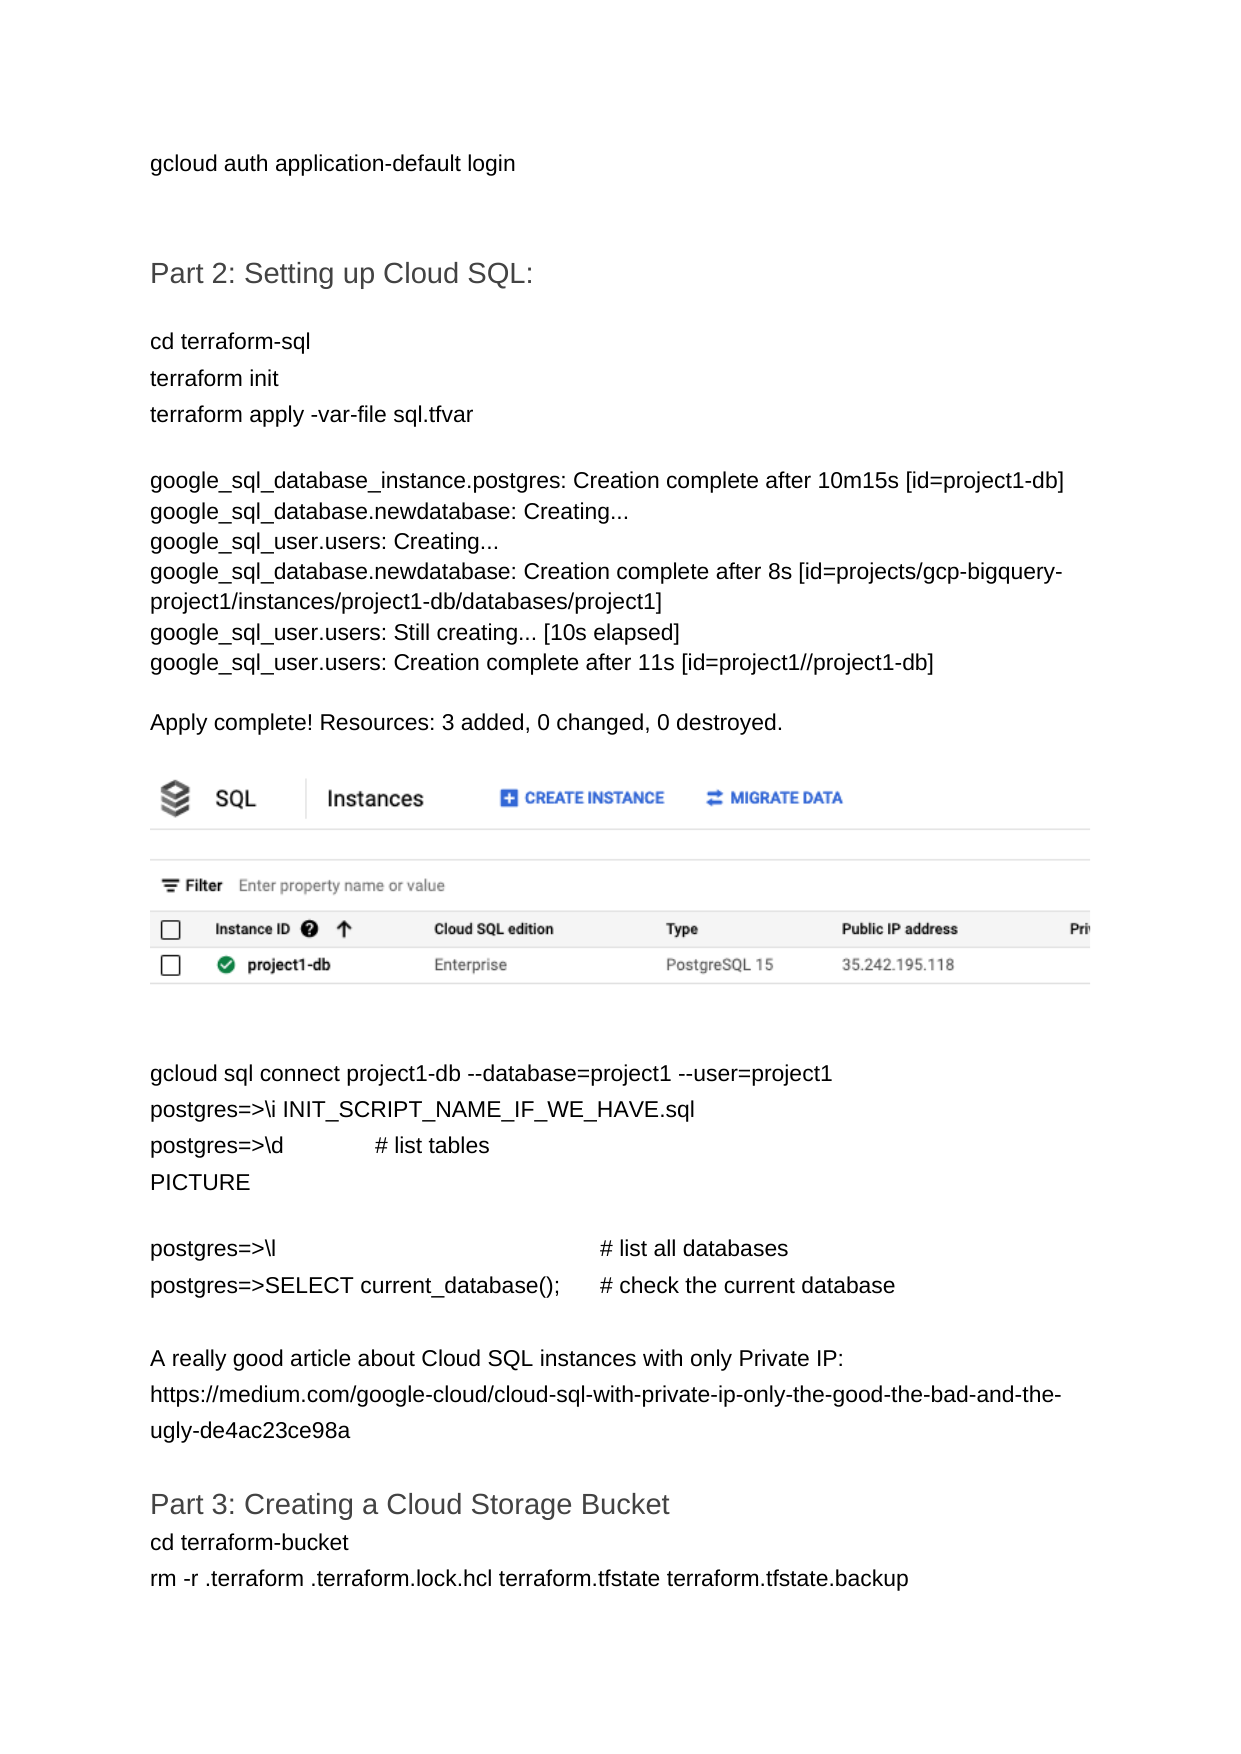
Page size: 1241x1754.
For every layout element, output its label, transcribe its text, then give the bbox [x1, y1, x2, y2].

text google_sql_user.users: Creation complete after 11s [id=project1//project1-db] [150, 649, 1090, 675]
text A really good article about Cloud SQL instances with only Private IP: [150, 1344, 1090, 1371]
text rm -r .terraform .terraform.lock.hcl terraform.tfstate terraform.tfstate.backup [150, 1565, 1090, 1591]
picture [150, 769, 1091, 1026]
text postgres=>\i INIT_SCRIPT_NAME_IF_WE_HAVE.sql [150, 1096, 1090, 1122]
text google_sql_user.users: Creating... [150, 528, 1090, 554]
text cd terraform-bucket [150, 1529, 1090, 1555]
text google_sql_user.users: Still creating... [10s elapsed] [150, 618, 1090, 645]
text google_sql_database_instance.postgres: Creation complete after 10m15s [id=project1-db] [150, 467, 1090, 494]
text PICTURE [150, 1169, 1090, 1195]
text gcloud auth application-default login [150, 150, 1090, 176]
text terraform init [150, 364, 1090, 391]
text postgres=>\d # list tables [150, 1132, 1090, 1159]
text https://medium.com/google-cloud/cloud-sql-with-private-ip-only-the-good-the-bad-and-the-ugly-de4ac23ce98a [150, 1381, 1090, 1443]
subtitle Part 2: Setting up Cloud SQL: [150, 256, 1090, 289]
text postgres=>\l # list all databases [150, 1235, 1090, 1262]
text cd terraform-sql [150, 328, 1090, 354]
text Apply complete! Resources: 3 added, 0 changed, 0 destroyed. [150, 709, 1090, 735]
text gcloud sql connect project1-db --database=project1 --user=project1 [150, 1060, 1090, 1086]
text terraform apply -var-file sql.tfvar [150, 401, 1090, 427]
text postgres=>SELECT current_database(); # check the current database [150, 1272, 1090, 1298]
subtitle Part 3: Creating a Cloud Storage Bucket [150, 1487, 1090, 1520]
text google_sql_database.newdatabase: Creating... [150, 498, 1090, 524]
text google_sql_database.newdatabase: Creation complete after 8s [id=projects/gcp-bigquery-project1/instances/project1-db/databases/project1] [150, 558, 1090, 614]
